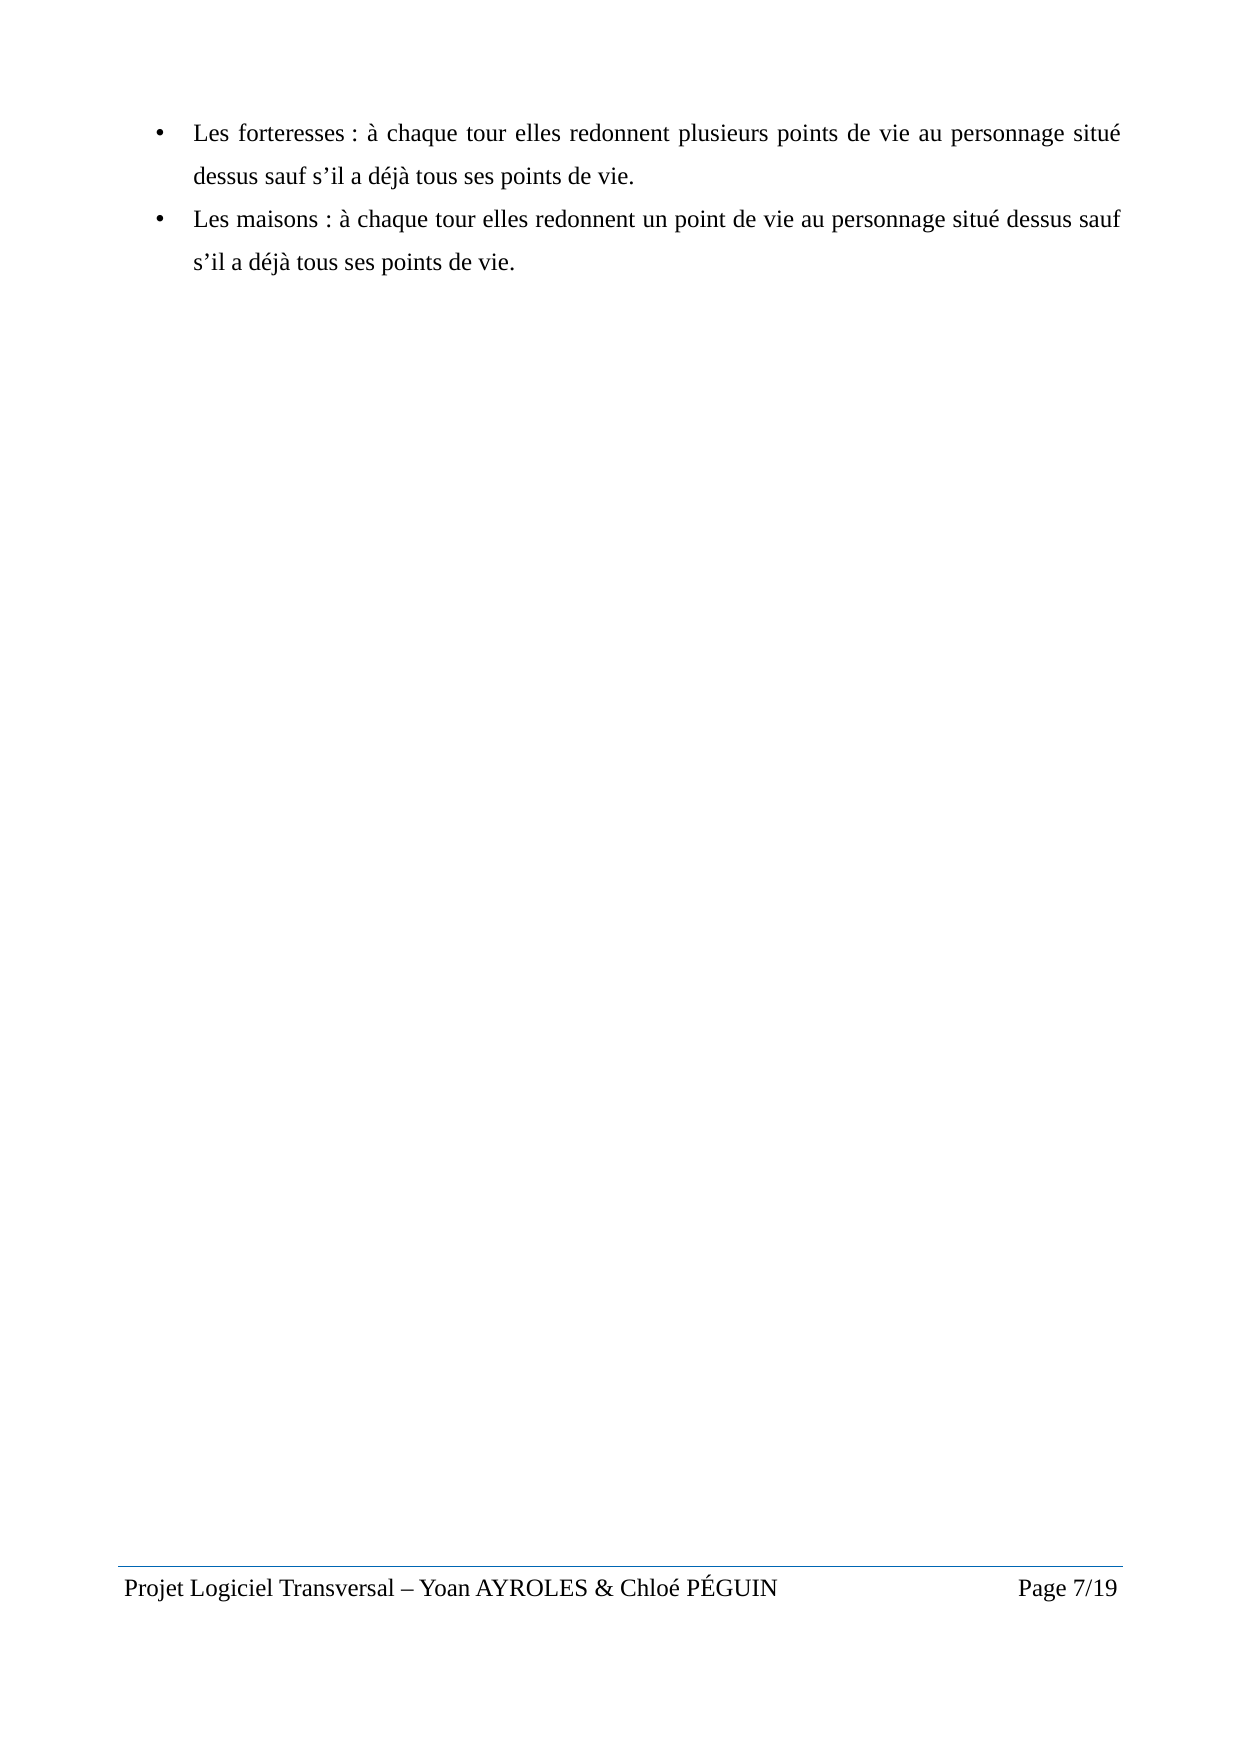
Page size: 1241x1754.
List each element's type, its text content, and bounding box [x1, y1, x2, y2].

list Les forteresses : à chaque tour elles redonnent plusieurs points de vie au personnage situé dessus sauf s’il a déjà tous ses points de vie. [156, 118, 1122, 190]
list Les maisons : à chaque tour elles redonnent un point de vie au personnage situé dessus sauf s’il a déjà tous ses points de vie. [156, 204, 1122, 276]
